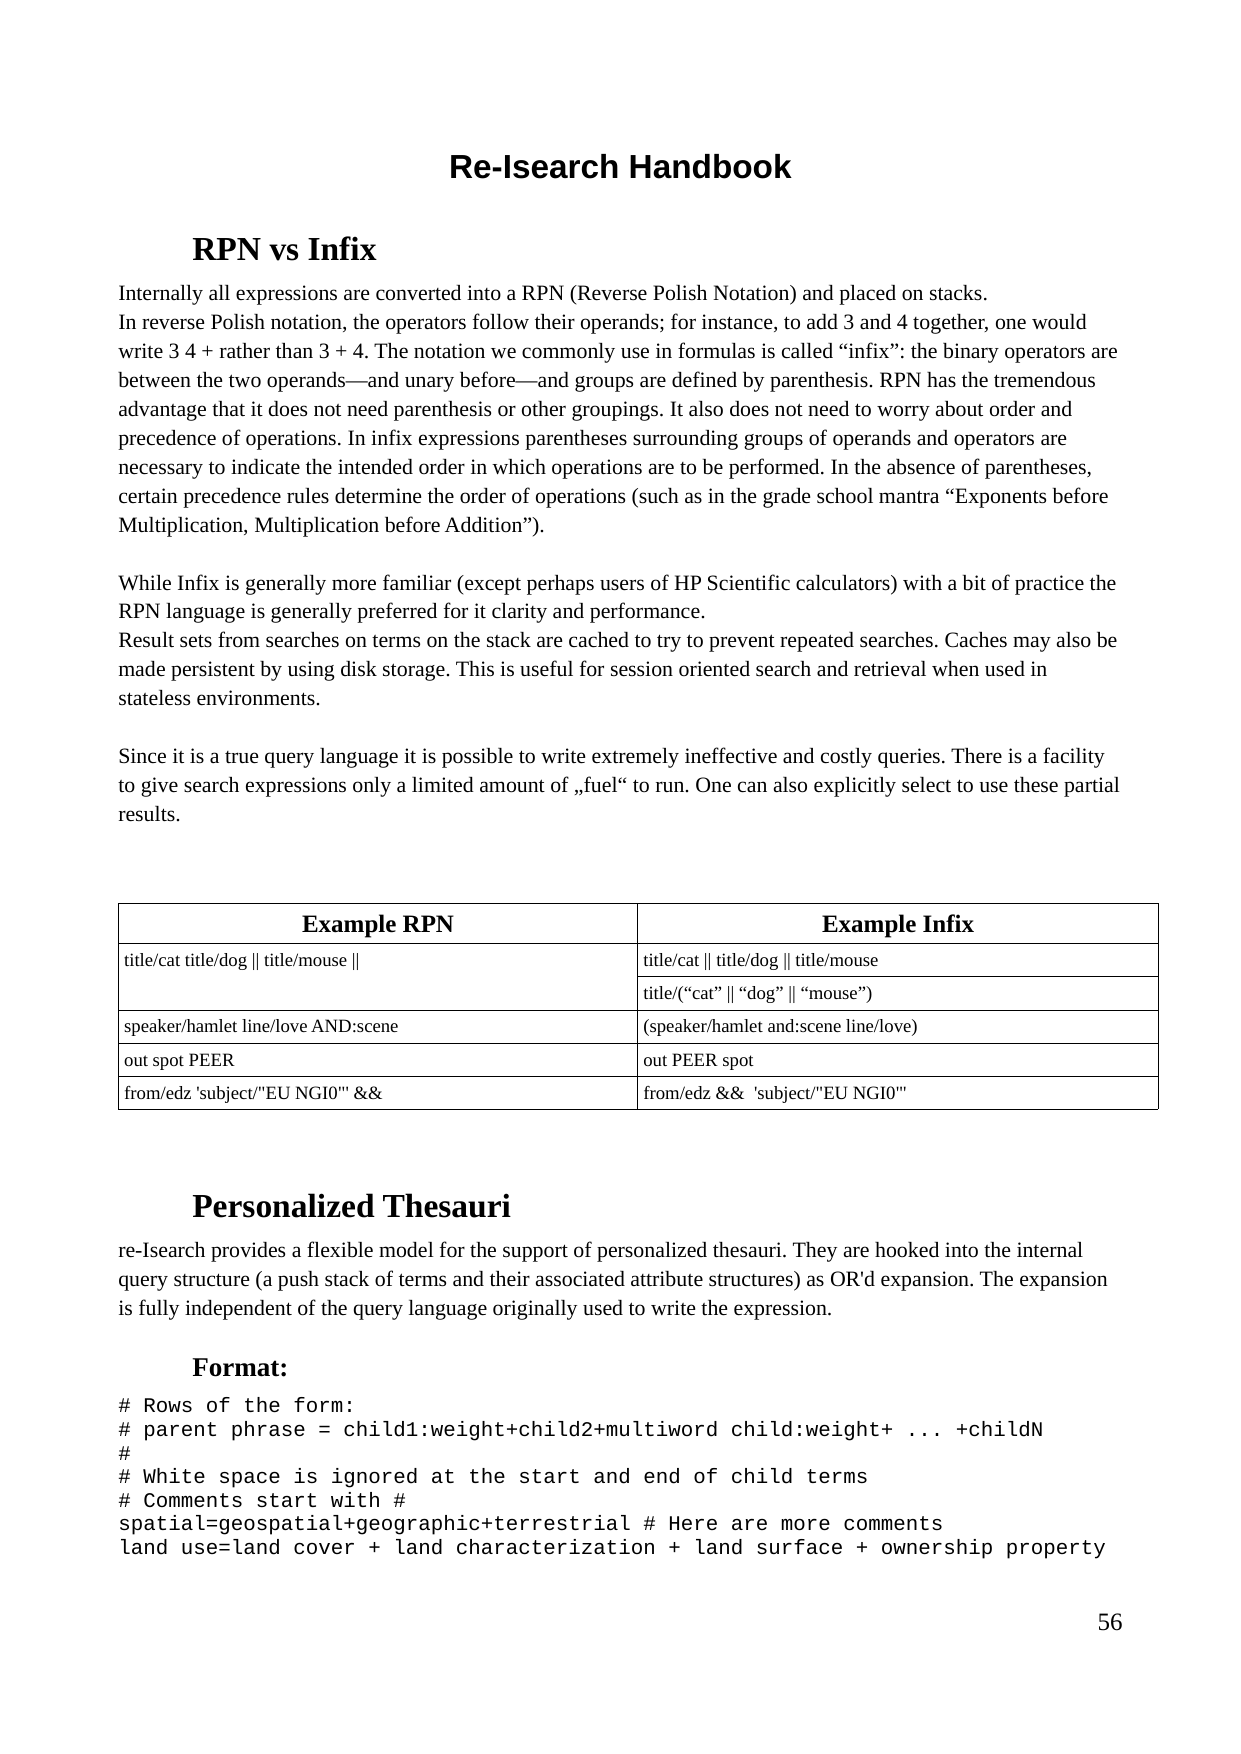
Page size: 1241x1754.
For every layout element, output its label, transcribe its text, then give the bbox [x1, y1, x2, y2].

table_cell out spot PEER [119, 1044, 637, 1076]
text While Infix is generally more familiar (except perhaps users of HP Scientific calculators) with a bit of practice the RPN language is generally preferred for it clarity and performance. [118, 569, 1122, 624]
text spatial=geospatial+geographic+terrestrial # Here are more comments [118, 1513, 1122, 1537]
table_cell from/edz 'subject/"EU NGI0"' && [119, 1077, 637, 1109]
table_cell out PEER spot [638, 1044, 1158, 1076]
text # Rows of the form: [118, 1395, 1122, 1419]
subtitle RPN vs Infix [118, 229, 1122, 267]
table_cell title/cat || title/dog || title/mouse [638, 944, 1158, 976]
text In reverse Polish notation, the operators follow their operands; for instance, to add 3 and 4 together, one would write 3 4 + rather than 3 + 4. The notation we commonly use in formulas is called “infix”: the binary operators are between the two operands—and unary before—and groups are defined by parenthesis. RPN has the tremendous advantage that it does not need parenthesis or other groupings. It also does not need to worry about order and precedence of operations. In infix expressions parentheses surrounding groups of operands and operators are necessary to indicate the intended order in which operations are to be performed. In the absence of parentheses, certain precedence rules determine the order of operations (such as in the grade school mantra “Exponents before Multiplication, Multiplication before Addition”). [118, 309, 1122, 537]
table_header Example RPN [119, 904, 637, 943]
text Since it is a true query language it is possible to write extremely ineffective and costly queries. There is a facility to give search expressions only a limited amount of „fuel“ to run. One can also explicitly select to use these partial results. [118, 743, 1122, 826]
text # parent phrase = child1:weight+child2+multiword child:weight+ ... +childN [118, 1419, 1122, 1442]
table_cell (speaker/hamlet and:scene line/love) [638, 1011, 1158, 1043]
text # [118, 1442, 1122, 1466]
table_cell speaker/hamlet line/love AND:scene [119, 1011, 637, 1043]
subtitle Personalized Thesauri [118, 1186, 1122, 1225]
text Internally all expressions are converted into a RPN (Reverse Polish Notation) and placed on stacks. [118, 280, 1122, 305]
subtitle Format: [118, 1352, 1122, 1383]
table_cell title/(“cat” || “dog” || “mouse”) [638, 977, 1158, 1009]
table_cell title/cat title/dog || title/mouse || [119, 944, 637, 1009]
text # Comments start with # [118, 1490, 1122, 1513]
text # White space is ignored at the start and end of child terms [118, 1466, 1122, 1490]
text land use=land cover + land characterization + land surface + ownership property [118, 1537, 1122, 1561]
text re-Isearch provides a flexible model for the support of personalized thesauri. They are hooked into the internal query structure (a push stack of terms and their associated attribute structures) as OR'd expansion. The expansion is fully independent of the query language originally used to write the expression. [118, 1237, 1122, 1320]
table_header Example Infix [638, 904, 1158, 943]
table_cell from/edz && 'subject/"EU NGI0"' [638, 1077, 1158, 1109]
text Result sets from searches on terms on the stack are cached to try to prevent repeated searches. Caches may also be made persistent by using disk storage. This is useful for session oriented search and retrieval when used in stateless environments. [118, 627, 1122, 711]
